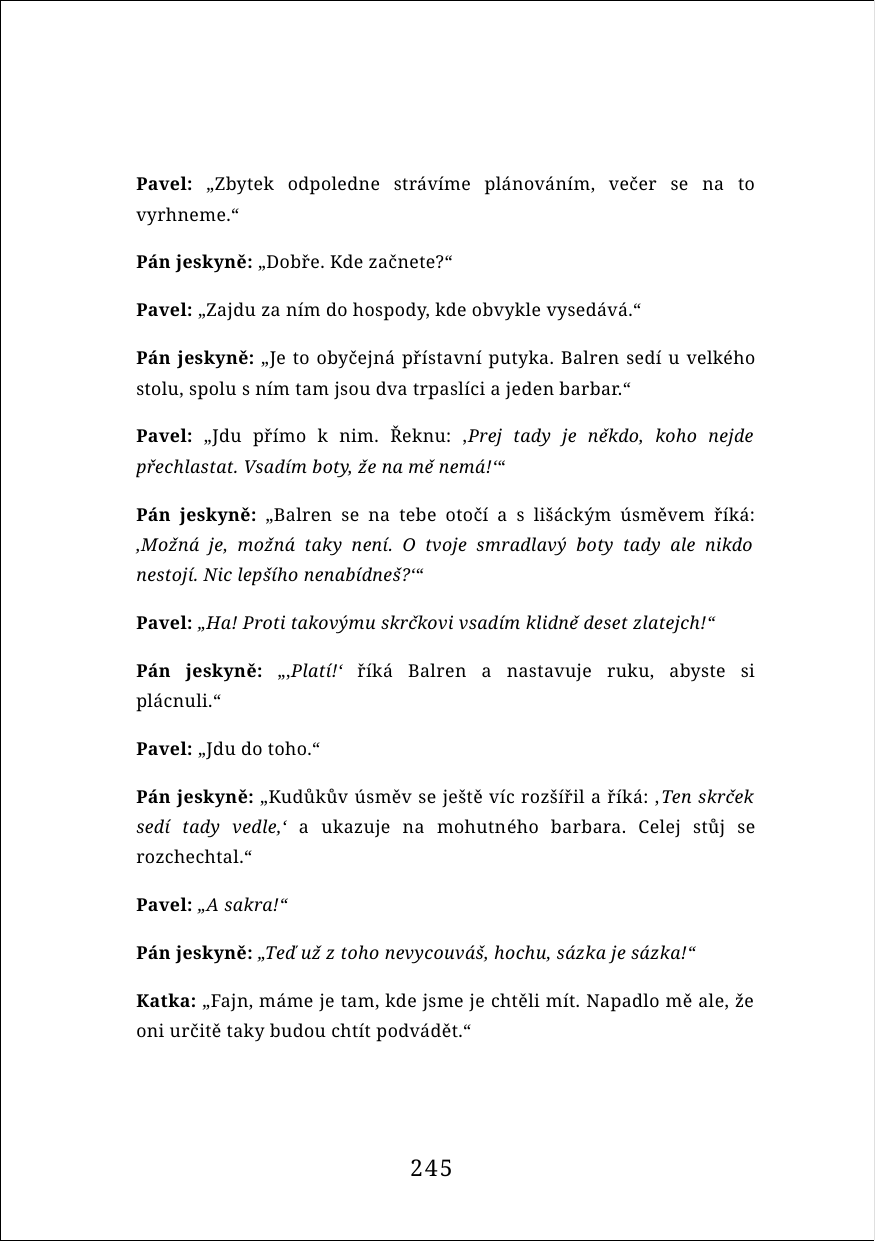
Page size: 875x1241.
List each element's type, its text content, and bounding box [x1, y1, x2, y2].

text Pavel: „Jdu přímo k nim. Řeknu: ‚Prej tady je někdo, koho nejde přechlastat. Vsadím boty, že na mě nemá!‘“ [136, 424, 756, 478]
text Pán jeskyně: „Balren se na tebe otočí a s lišáckým úsměvem říká: ‚Možná je, možná taky není. O tvoje smradlavý boty tady ale nikdo nestojí. Nic lepšího nenabídneš?‘“ [136, 502, 756, 587]
text Pavel: „A sakra!“ [136, 893, 756, 917]
text Pavel: „Zajdu za ním do hospody, kde obvykle vysedává.“ [136, 298, 756, 322]
text Pavel: „Ha! Proti takovýmu skrčkovi vsadím klidně deset zlatejch!“ [136, 610, 756, 634]
text Pavel: „Jdu do toho.“ [136, 736, 756, 761]
text Pán jeskyně: „Teď už z toho nevycouváš, hochu, sázka je sázka!“ [136, 941, 756, 965]
text Pán jeskyně: „Kudůkův úsměv se ještě víc rozšířil a říká: ‚Ten skrček sedí tady vedle,‘ a ukazuje na mohutného barbara. Celej stůj se rozchechtal.“ [136, 784, 756, 869]
text Pavel: „Zbytek odpoledne strávíme plánováním, večer se na to vyrhneme.“ [136, 172, 756, 226]
text Pán jeskyně: „‚Platí!‘ říká Balren a nastavuje ruku, abyste si plácnuli.“ [136, 658, 756, 713]
text Katka: „Fajn, máme je tam, kde jsme je chtěli mít. Napadlo mě ale, že oni určitě taky budou chtít podvádět.“ [136, 988, 756, 1043]
text Pán jeskyně: „Je to obyčejná přístavní putyka. Balren sedí u velkého stolu, spolu s ním tam jsou dva trpaslíci a jeden barbar.“ [136, 346, 756, 400]
text Pán jeskyně: „Dobře. Kde začnete?“ [136, 250, 756, 274]
